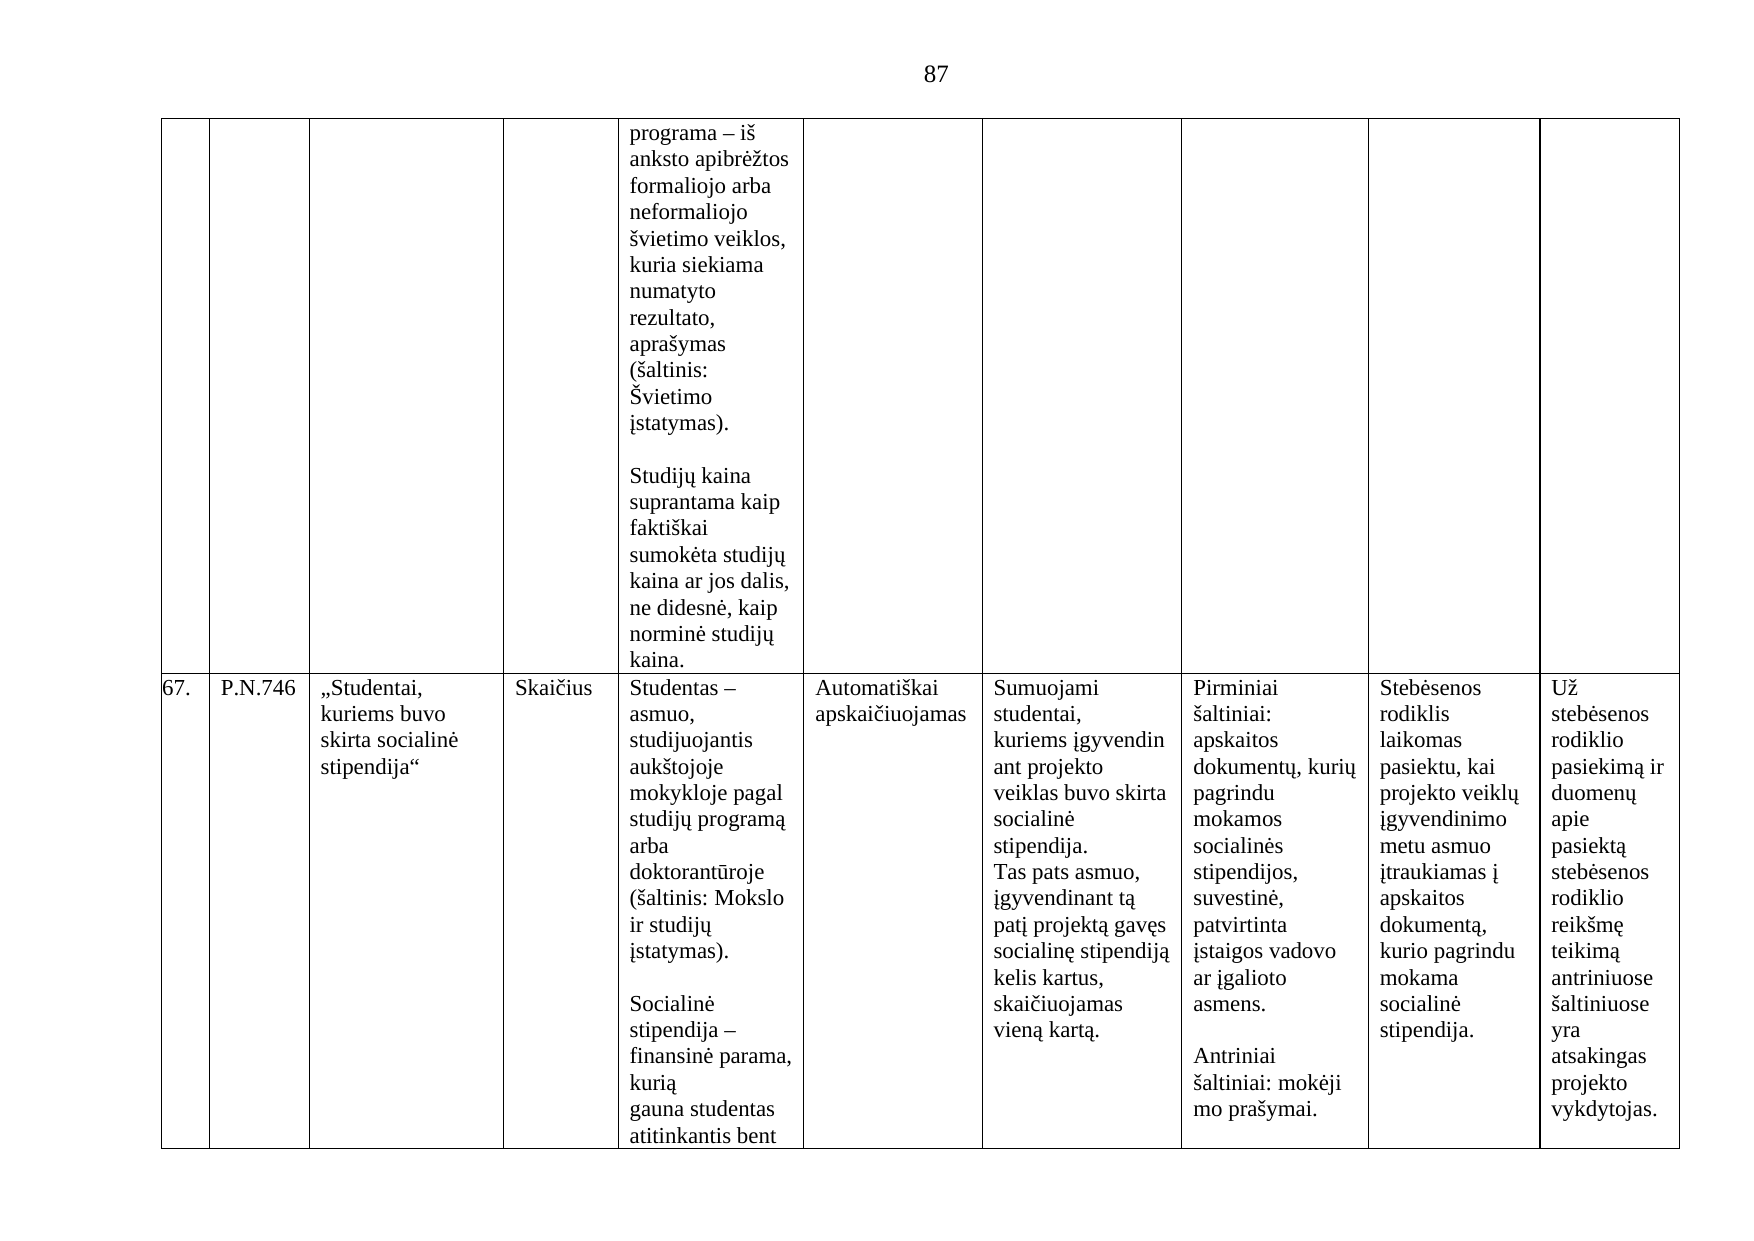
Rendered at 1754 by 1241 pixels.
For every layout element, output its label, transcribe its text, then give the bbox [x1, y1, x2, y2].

table_cell Skaičius [504, 674, 618, 1148]
table_cell [804, 119, 982, 673]
table_cell [983, 119, 1181, 673]
table_cell Studentas – asmuo, studijuojantis aukštojoje mokykloje pagal studijų programą arba doktorantūroje (šaltinis: Mokslo ir studijų įstatymas). Socialinė stipendija – finansinė parama, kurią gauna studentas atitinkantis bent [619, 674, 803, 1148]
table_cell Pirminiai šaltiniai: apskaitos dokumentų, kurių pagrindu mokamos socialinės stipendijos, suvestinė, patvirtinta įstaigos vadovo ar įgalioto asmens. Antriniai šaltiniai: mokėjimo prašymai. [1182, 674, 1368, 1148]
table_cell „Studentai, kuriems buvo skirta socialinė stipendija“ [310, 674, 503, 1148]
table_cell Automatiškai apskaičiuojamas [804, 674, 982, 1148]
table_cell programa – iš anksto apibrėžtos formaliojo arba neformaliojo švietimo veiklos, kuria siekiama numatyto rezultato, aprašymas (šaltinis: Švietimo įstatymas). Studijų kaina suprantama kaip faktiškai sumokėta studijų kaina ar jos dalis, ne didesnė, kaip norminė studijų kaina. [619, 119, 803, 673]
table_cell [504, 119, 618, 673]
table_cell 67. [162, 674, 209, 1148]
table_cell Sumuojami studentai, kuriems įgyvendinant projekto veiklas buvo skirta socialinė stipendija. Tas pats asmuo, įgyvendinant tą patį projektą gavęs socialinę stipendiją kelis kartus, skaičiuojamas vieną kartą. [983, 674, 1181, 1148]
table_cell [1541, 119, 1679, 673]
table_cell Už stebėsenos rodiklio pasiekimą ir duomenų apie pasiektą stebėsenos rodiklio reikšmę teikimą antriniuose šaltiniuose yra atsakingas projekto vykdytojas. [1541, 674, 1679, 1148]
table_cell [210, 119, 309, 673]
table_cell [1182, 119, 1368, 673]
table_cell [1369, 119, 1539, 673]
table_cell P.N.746 [210, 674, 309, 1148]
table_cell [162, 119, 209, 673]
table_cell Stebėsenos rodiklis laikomas pasiektu, kai projekto veiklų įgyvendinimo metu asmuo įtraukiamas į apskaitos dokumentą, kurio pagrindu mokama socialinė stipendija. [1369, 674, 1539, 1148]
table_cell [310, 119, 503, 673]
